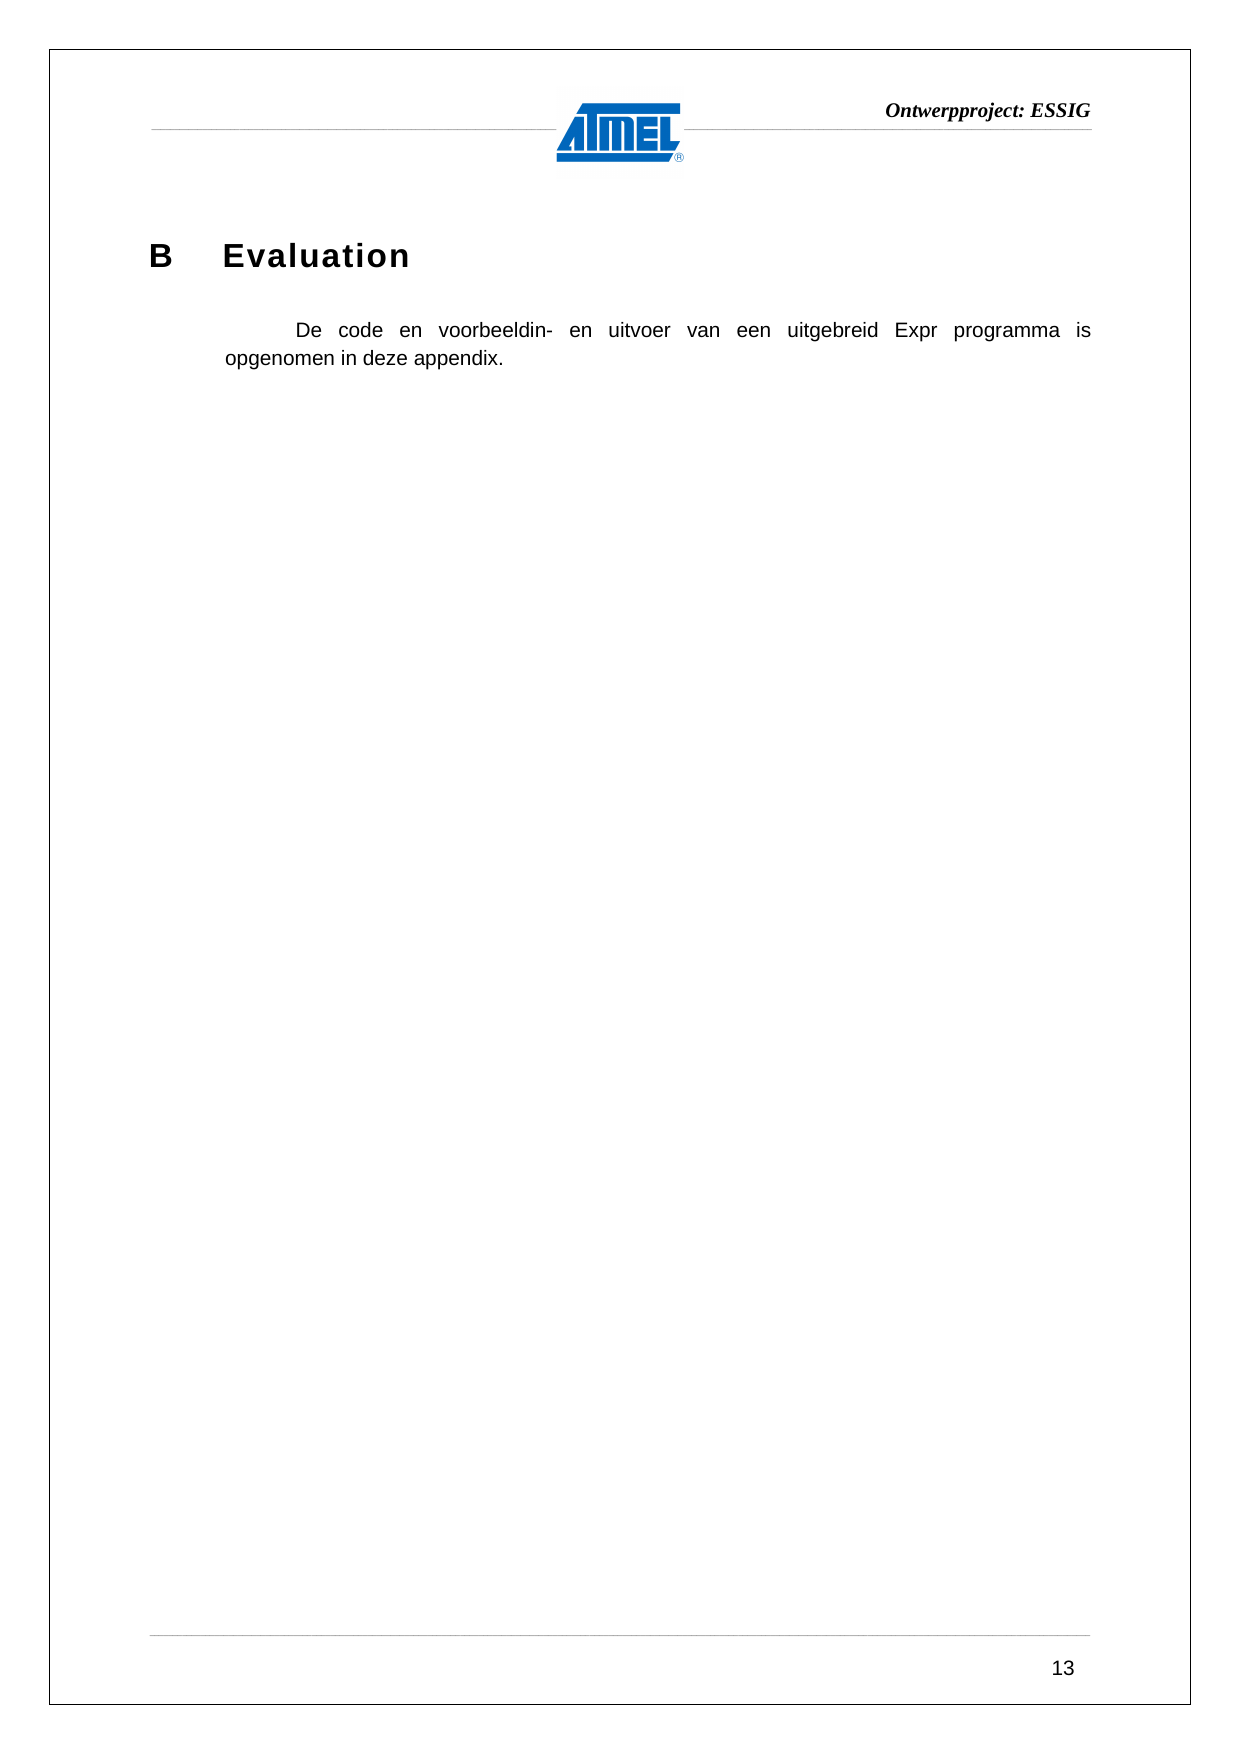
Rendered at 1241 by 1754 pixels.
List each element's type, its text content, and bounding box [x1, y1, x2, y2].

picture [556, 86, 684, 179]
subtitle B Evaluation [148, 236, 1187, 275]
text De code en voorbeeldin- en uitvoer van een uitgebreid Expr programma is opgenomen in deze appendix. [225, 318, 1092, 369]
